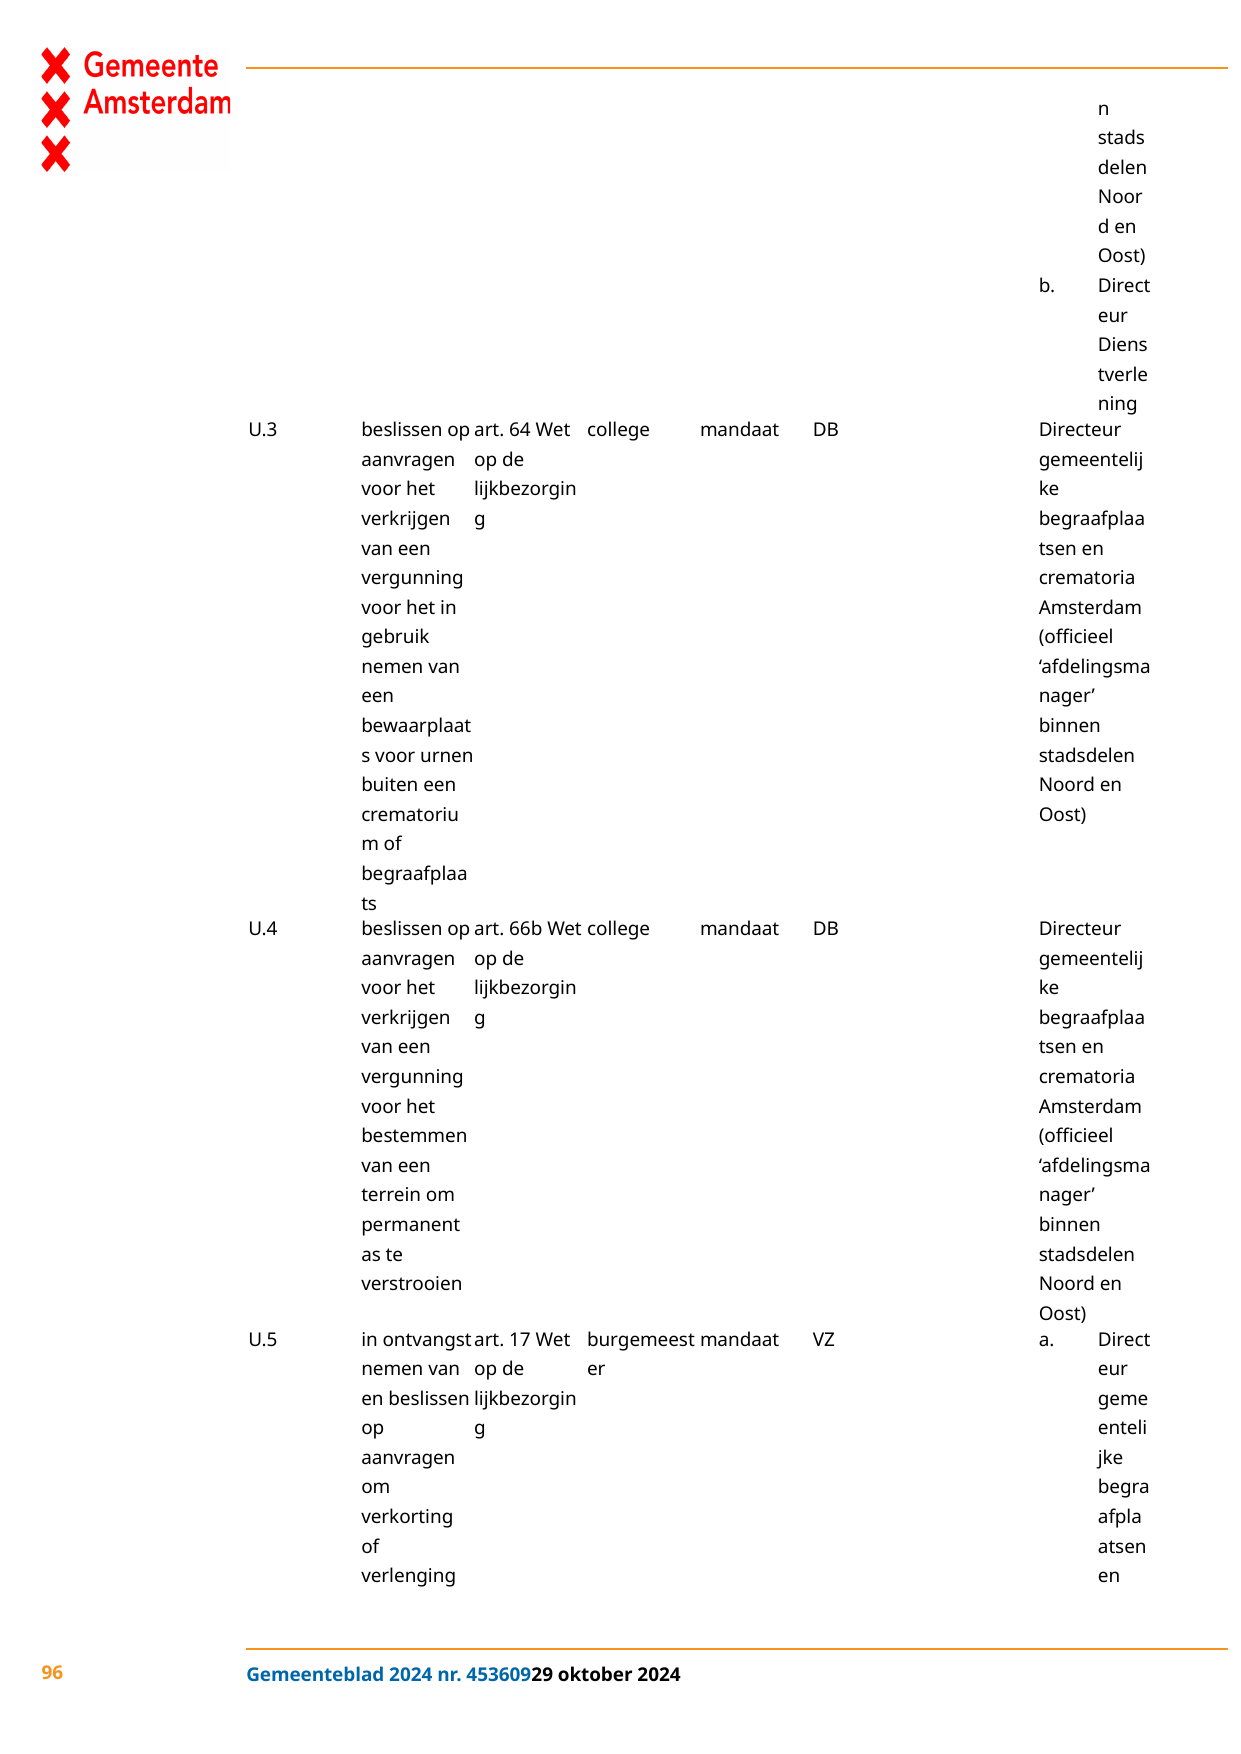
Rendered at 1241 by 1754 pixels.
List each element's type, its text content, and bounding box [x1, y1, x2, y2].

table_cell [926, 95, 1038, 416]
table_cell [926, 416, 1038, 915]
table_cell [926, 1326, 1038, 1588]
table_cell [813, 95, 926, 416]
table_cell n stadsdelen Noord en Oost) Directeur Dienstverlening [1039, 95, 1152, 416]
table_cell U.4 [248, 915, 361, 1326]
table_cell VZ [813, 1326, 926, 1588]
table_cell college [587, 416, 700, 915]
table_cell U.3 [248, 416, 361, 915]
table_cell [700, 95, 813, 416]
table_cell Directeur gemeentelijke begraafplaatsen en [1039, 1326, 1152, 1588]
table_cell art. 17 Wet op de lijkbezorging [474, 1326, 587, 1588]
table_cell [587, 95, 700, 416]
table_cell DB [813, 416, 926, 915]
table_cell U.5 [248, 1326, 361, 1588]
table_cell Directeur gemeentelijke begraafplaatsen en crematoria Amsterdam (officieel ‘afdelingsmanager’ binnen stadsdelen Noord en Oost) [1039, 915, 1152, 1326]
table_cell in ontvangst nemen van en beslissen op aanvragen om verkorting of verlenging [361, 1326, 474, 1588]
table_cell Directeur gemeentelijke begraafplaatsen en crematoria Amsterdam (officieel ‘afdelingsmanager’ binnen stadsdelen Noord en Oost) [1039, 416, 1152, 915]
picture [41, 47, 231, 172]
table_cell art. 66b Wet op de lijkbezorging [474, 915, 587, 1326]
table_cell [361, 95, 474, 416]
table_cell [474, 95, 587, 416]
table_cell beslissen op aanvragen voor het verkrijgen van een vergunning voor het in gebruik nemen van een bewaarplaats voor urnen buiten een crematorium of begraafplaats [361, 416, 474, 915]
table_cell art. 64 Wet op de lijkbezorging [474, 416, 587, 915]
table_cell burgemeester [587, 1326, 700, 1588]
table_cell college [587, 915, 700, 1326]
table_cell beslissen op aanvragen voor het verkrijgen van een vergunning voor het bestemmen van een terrein om permanent as te verstrooien [361, 915, 474, 1326]
table_cell [248, 95, 361, 416]
table_cell mandaat [700, 416, 813, 915]
table_cell DB [813, 915, 926, 1326]
table_cell mandaat [700, 915, 813, 1326]
table_cell mandaat [700, 1326, 813, 1588]
table_cell [926, 915, 1038, 1326]
